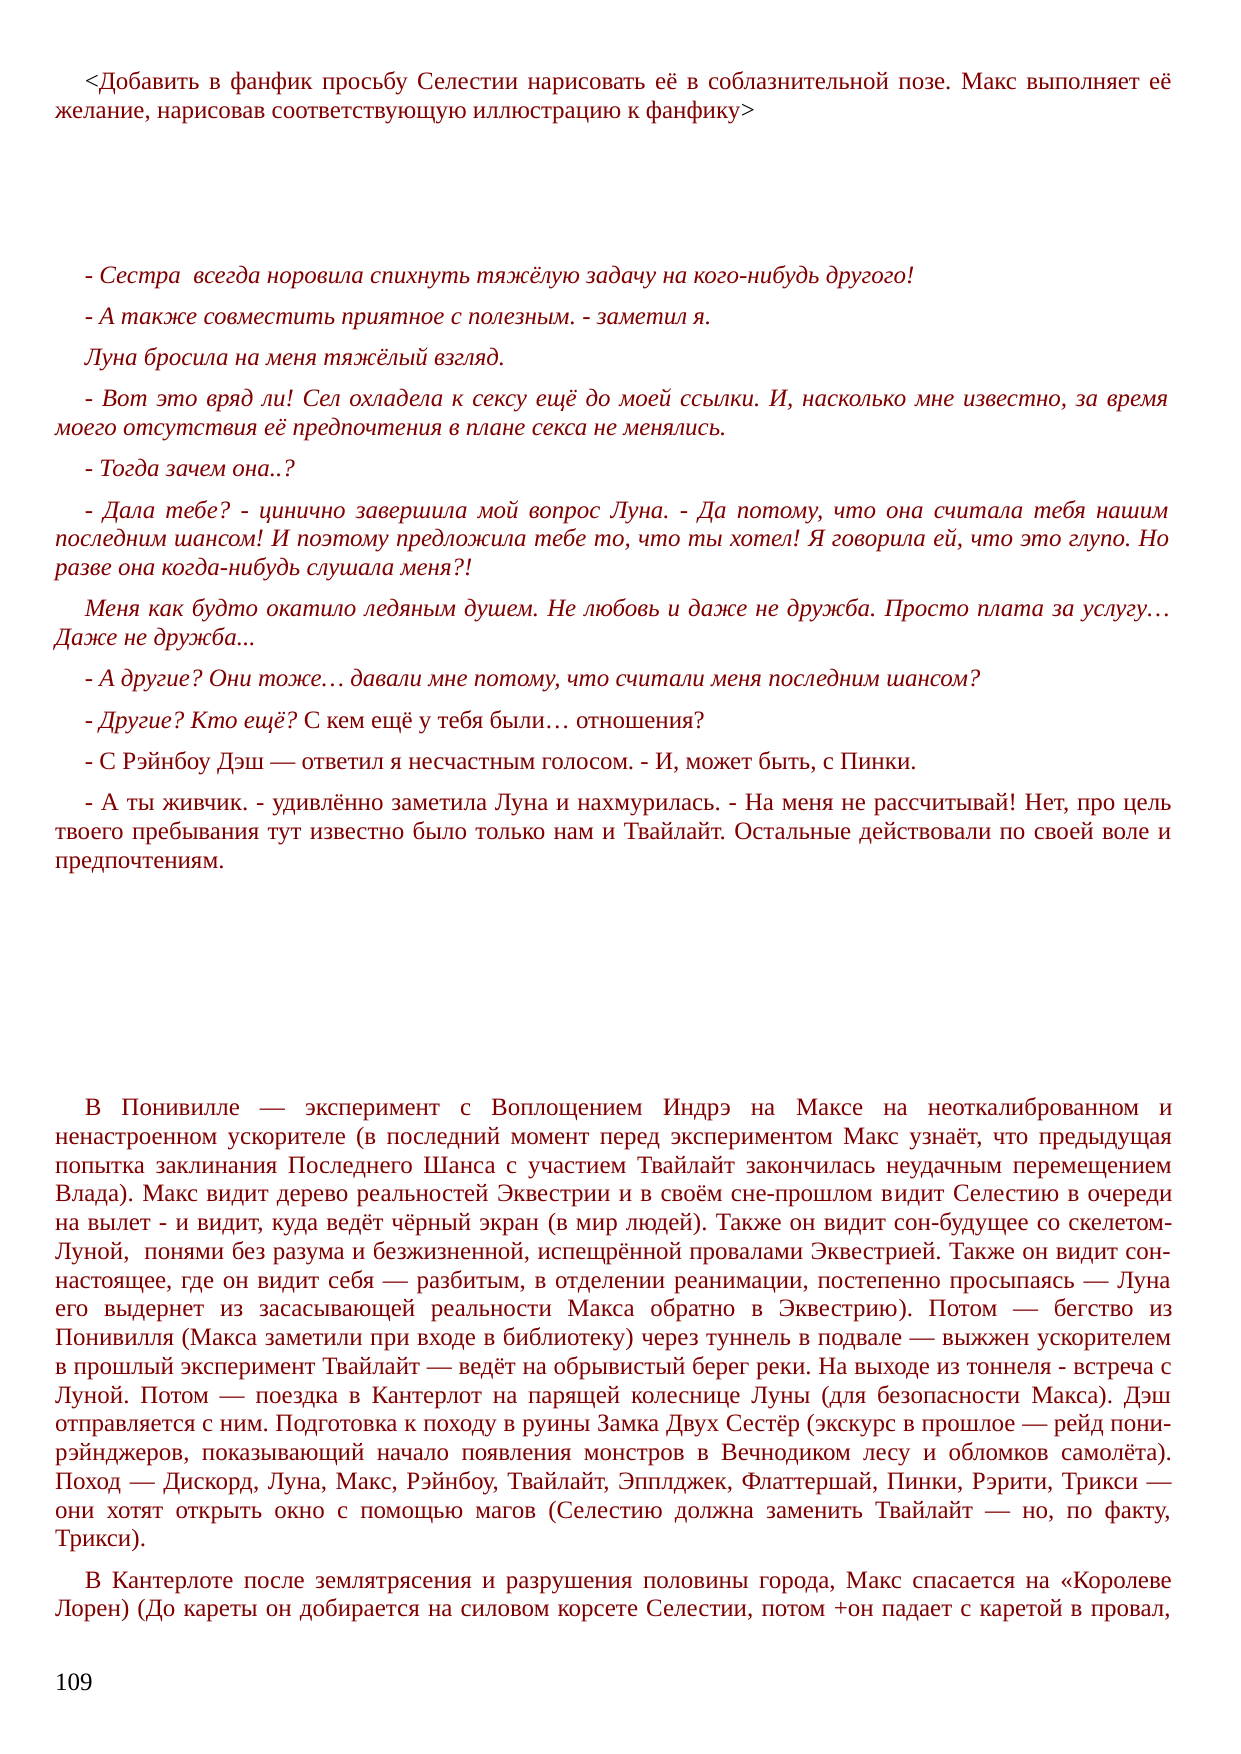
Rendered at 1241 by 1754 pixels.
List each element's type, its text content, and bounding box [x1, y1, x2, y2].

text - С Рэйнбоу Дэш — ответил я несчастным голосом. - И, может быть, с Пинки. [55, 746, 1173, 775]
text - Другие? Кто ещё? С кем ещё у тебя были… отношения? [55, 705, 1173, 733]
text - Тогда зачем она..? [55, 453, 1173, 482]
text - Вот это вряд ли! Сел охладела к сексу ещё до моей ссылки. И, насколько мне известно, за время моего отсутствия её предпочтения в плане секса не менялись. [55, 383, 1173, 441]
text Меня как будто окатило ледяным душем. Не любовь и даже не дружба. Просто плата за услугу… Даже не дружба... [55, 593, 1173, 651]
text - А также совместить приятное с полезным. - заметил я. [55, 301, 1173, 330]
text - Сестра всегда норовила спихнуть тяжёлую задачу на кого-нибудь другого! [55, 260, 1173, 288]
text <Добавить в фанфик просьбу Селестии нарисовать её в соблазнительной позе. Макс выполняет её желание, нарисовав соответствующую иллюстрацию к фанфику> [55, 66, 1173, 123]
text - А другие? Они тоже… давали мне потому, что считали меня последним шансом? [55, 663, 1173, 692]
text Луна бросила на меня тяжёлый взгляд. [55, 342, 1173, 371]
text - А ты живчик. - удивлённо заметила Луна и нахмурилась. - На меня не рассчитывай! Нет, про цель твоего пребывания тут известно было только нам и Твайлайт. Остальные действовали по своей воле и предпочтениям. [55, 787, 1173, 873]
text - Дала тебе? - цинично завершила мой вопрос Луна. - Да потому, что она считала тебя нашим последним шансом! И поэтому предложила тебе то, что ты хотел! Я говорила ей, что это глупо. Но разве она когда-нибудь слушала меня?! [55, 495, 1173, 581]
text В Понивилле — эксперимент с Воплощением Индрэ на Максе на неоткалиброванном и ненастроенном ускорителе (в последний момент перед экспериментом Макс узнаёт, что предыдущая попытка заклинания Последнего Шанса с участием Твайлайт закончилась неудачным перемещением Влада). Макс видит дерево реальностей Эквестрии и в своём сне-прошлом видит Селестию в очереди на вылет - и видит, куда ведёт чёрный экран (в мир людей). Также он видит сон-будущее со скелетом-Луной, понями без разума и безжизненной, испещрённой провалами Эквестрией. Также он видит сон-настоящее, где он видит себя — разбитым, в отделении реанимации, постепенно просыпаясь — Луна его выдернет из засасывающей реальности Макса обратно в Эквестрию). Потом — бегство из Понивилля (Макса заметили при входе в библиотеку) через туннель в подвале — выжжен ускорителем в прошлый эксперимент Твайлайт — ведёт на обрывистый берег реки. На выходе из тоннеля - встреча с Луной. Потом — поездка в Кантерлот на парящей колеснице Луны (для безопасности Макса). Дэш отправляется с ним. Подготовка к походу в руины Замка Двух Сестёр (экскурс в прошлое — рейд пони-рэйнджеров, показывающий начало появления монстров в Вечнодиком лесу и обломков самолёта). Поход — Дискорд, Луна, Макс, Рэйнбоу, Твайлайт, Эпплджек, Флаттершай, Пинки, Рэрити, Трикси — они хотят открыть окно с помощью магов (Селестию должна заменить Твайлайт — но, по факту, Трикси). [55, 1092, 1173, 1552]
text В Кантерлоте после землятрясения и разрушения половины города, Макс спасается на «Королеве Лорен) (До кареты он добирается на силовом корсете Селестии, потом +он падает с каретой в провал, [55, 1565, 1173, 1622]
